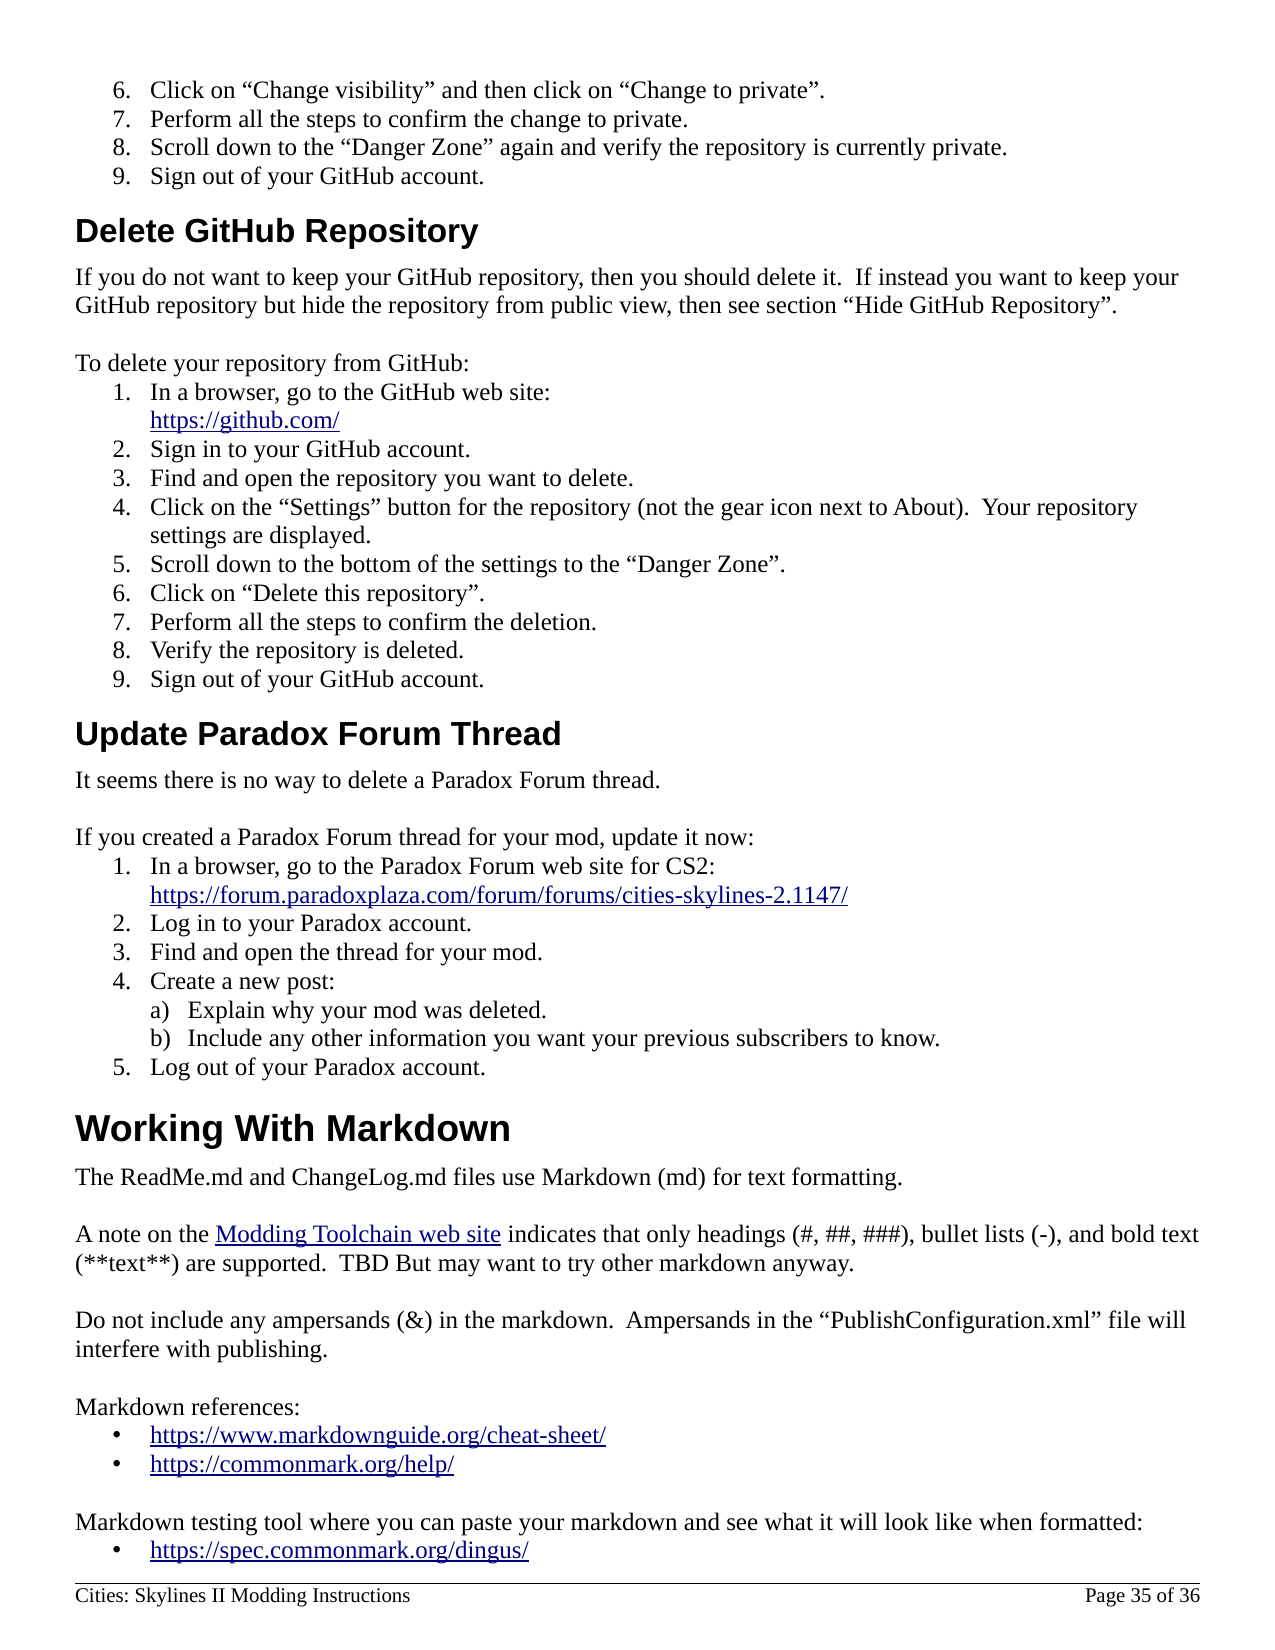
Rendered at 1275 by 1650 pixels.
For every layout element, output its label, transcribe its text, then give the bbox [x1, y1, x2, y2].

text The ReadMe.md and ChangeLog.md files use Markdown (md) for text formatting. [75, 1162, 1200, 1190]
list Find and open the thread for your mod. [112, 937, 1200, 966]
list Click on “Change visibility” and then click on “Change to private”. [112, 75, 1200, 104]
subtitle Delete GitHub Repository [75, 211, 1200, 249]
list Scroll down to the “Danger Zone” again and verify the repository is currently private. [112, 132, 1200, 161]
list Sign in to your GitHub account. [112, 434, 1200, 463]
text If you created a Paradox Forum thread for your mod, update it now: [75, 822, 1200, 851]
list Scroll down to the bottom of the settings to the “Danger Zone”. [112, 549, 1200, 578]
list https://www.markdownguide.org/cheat-sheet/ [112, 1420, 1200, 1449]
list In a browser, go to the Paradox Forum web site for CS2: https://forum.paradoxplaza.com/forum/forums/cities-skylines-2.1147/ [112, 851, 1200, 908]
list Perform all the steps to confirm the deletion. [112, 607, 1200, 636]
list Sign out of your GitHub account. [112, 161, 1200, 190]
list Include any other information you want your previous subscribers to know. [150, 1023, 1200, 1052]
list https://spec.commonmark.org/dingus/ [112, 1535, 1200, 1564]
list Verify the repository is deleted. [112, 636, 1200, 664]
list Sign out of your GitHub account. [112, 664, 1200, 693]
text Do not include any ampersands (&) in the markdown. Ampersands in the “PublishConfiguration.xml” file will interfere with publishing. [75, 1305, 1200, 1363]
list Log in to your Paradox account. [112, 908, 1200, 937]
list Find and open the repository you want to delete. [112, 463, 1200, 492]
text It seems there is no way to delete a Paradox Forum thread. [75, 765, 1200, 793]
text A note on the Modding Toolchain web site indicates that only headings (#, ##, ###), bullet lists (-), and bold text (**text**) are supported. TBD But may want to try other markdown anyway. [75, 1219, 1200, 1277]
list Click on the “Settings” button for the repository (not the gear icon next to About). Your repository settings are displayed. [112, 492, 1200, 549]
list https://commonmark.org/help/ [112, 1449, 1200, 1478]
text Markdown testing tool where you can paste your markdown and see what it will look like when formatted: [75, 1507, 1200, 1535]
text To delete your repository from GitHub: [75, 348, 1200, 377]
list Log out of your Paradox account. [112, 1052, 1200, 1081]
list In a browser, go to the GitHub web site: https://github.com/ [112, 377, 1200, 434]
subtitle Working With Markdown [75, 1106, 1200, 1149]
text If you do not want to keep your GitHub repository, then you should delete it. If instead you want to keep your GitHub repository but hide the repository from public view, then see section “Hide GitHub Repository”. [75, 262, 1200, 319]
text Markdown references: [75, 1392, 1200, 1420]
list Perform all the steps to confirm the change to private. [112, 104, 1200, 132]
subtitle Update Paradox Forum Thread [75, 714, 1200, 752]
list Click on “Delete this repository”. [112, 578, 1200, 607]
list Create a new post: [112, 966, 1200, 995]
list Explain why your mod was deleted. [150, 995, 1200, 1023]
